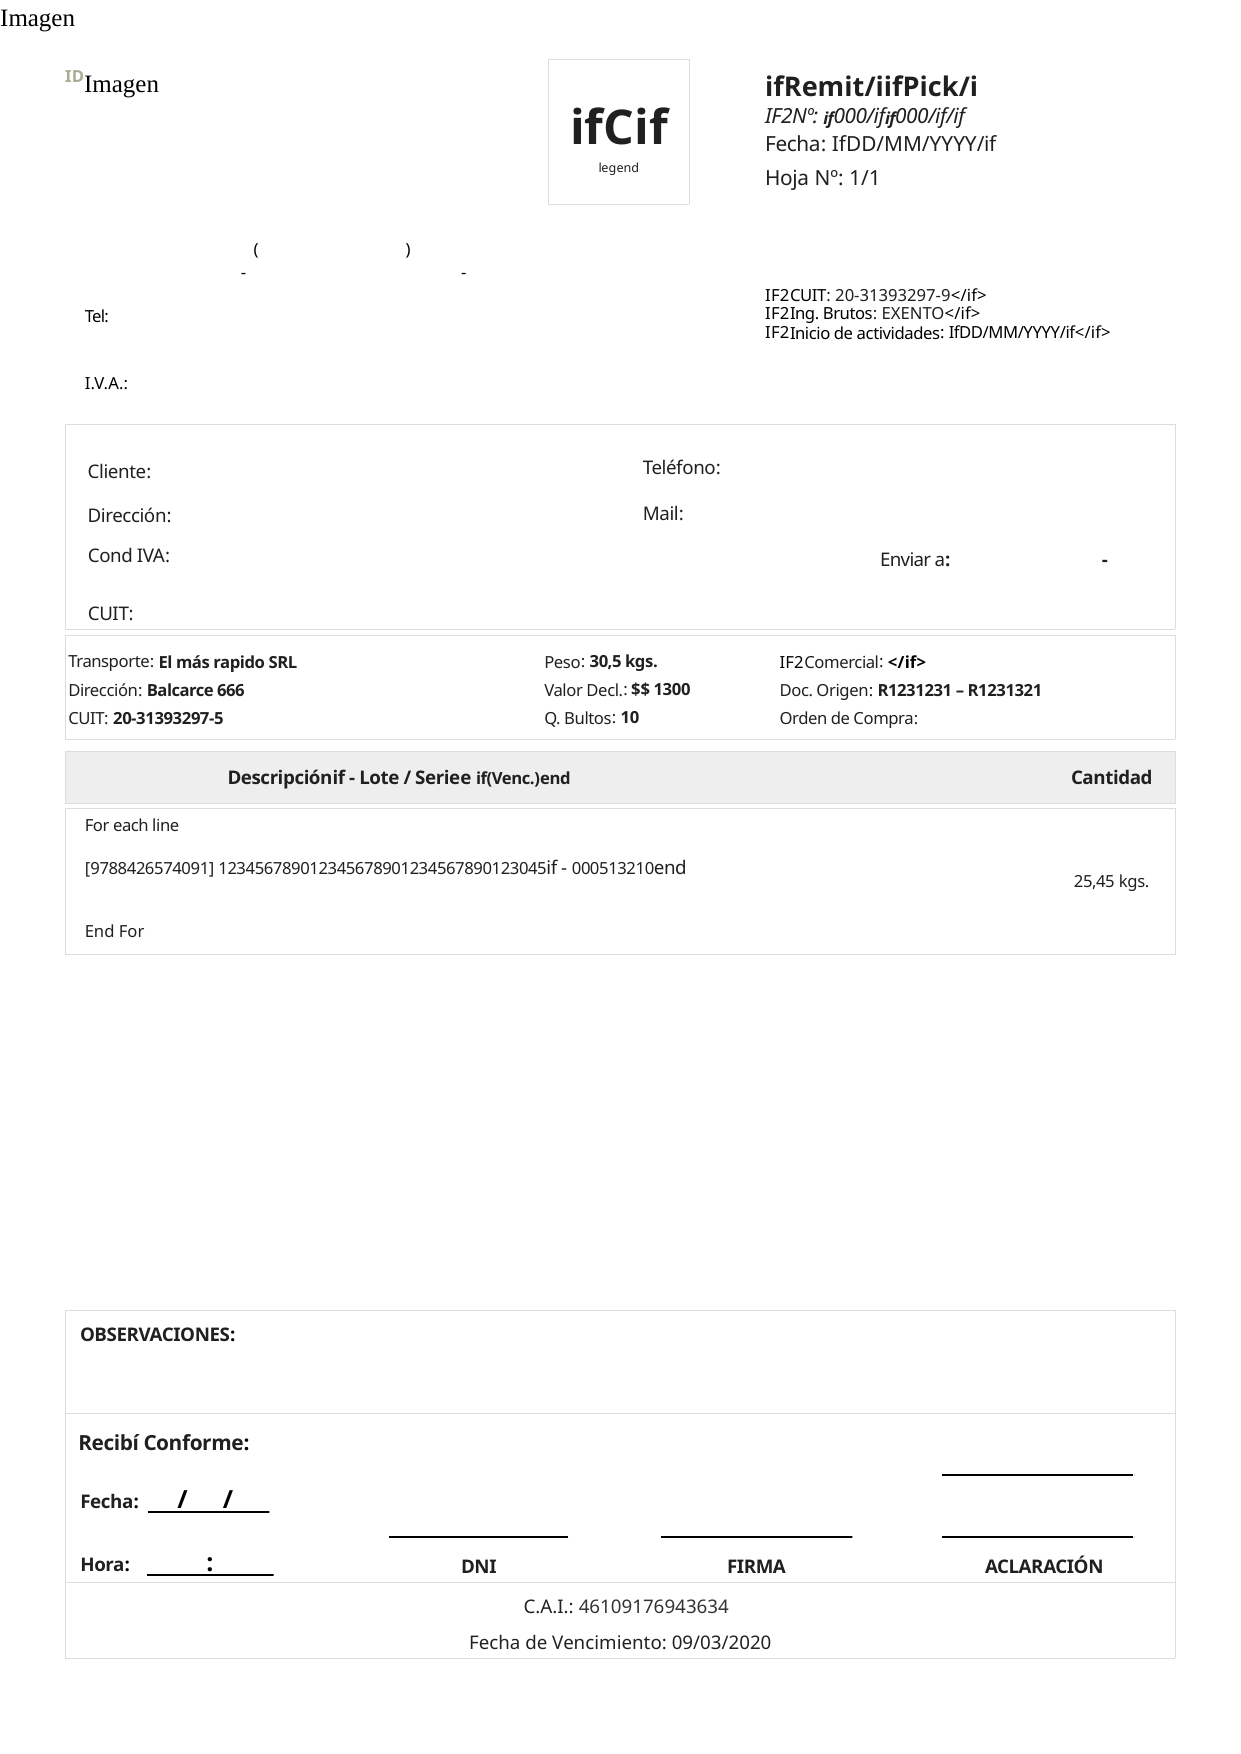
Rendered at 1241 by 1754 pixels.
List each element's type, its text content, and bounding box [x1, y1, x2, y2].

table_cell [9788426574091] 123456789012345678901234567890123045if - 000513210end [66, 849, 1047, 913]
table_header [1048, 809, 1175, 849]
table_cell [1048, 913, 1175, 954]
table_cell 25,45 kgs. [1048, 849, 1175, 913]
table_header For each line [66, 809, 1047, 849]
table_cell End For [66, 913, 1047, 954]
